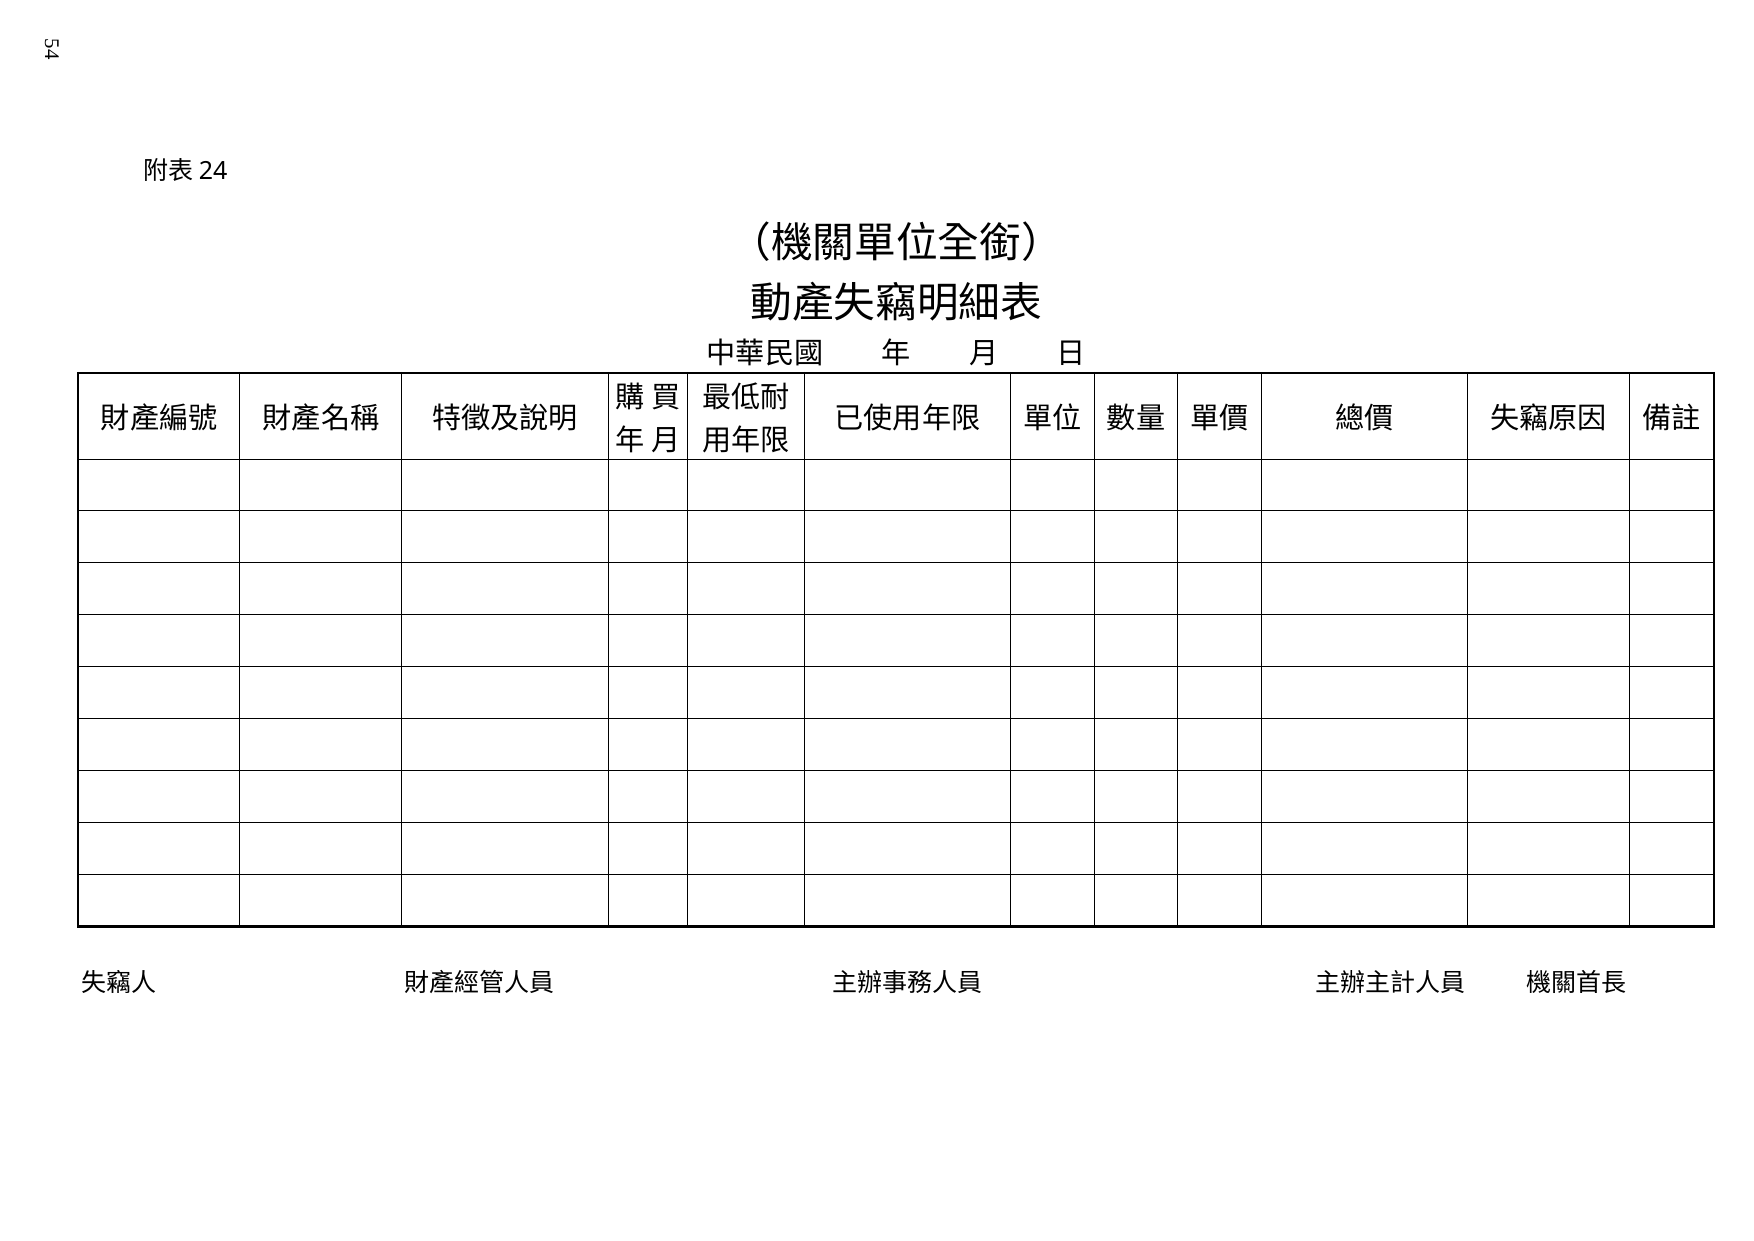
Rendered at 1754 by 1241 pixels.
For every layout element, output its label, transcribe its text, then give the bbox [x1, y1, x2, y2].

table_cell [1011, 511, 1094, 562]
table_cell [402, 823, 608, 873]
table_cell [1178, 823, 1261, 873]
table_cell [1468, 823, 1629, 873]
table_cell [240, 928, 402, 961]
table_cell [79, 771, 239, 822]
table_cell [79, 460, 239, 510]
table_cell 財產名稱 [240, 374, 401, 458]
table_cell [1178, 771, 1261, 822]
table_cell [1178, 511, 1261, 562]
table_cell [688, 615, 804, 666]
table_cell [1630, 875, 1713, 925]
table_cell [79, 563, 239, 614]
table_cell [1262, 667, 1467, 718]
table_cell [1011, 719, 1094, 770]
table_cell 失竊人 [78, 961, 240, 999]
table_cell 已使用年限 [805, 374, 1010, 458]
table_cell 單價 [1178, 374, 1261, 458]
table_cell [609, 823, 687, 873]
table_cell [79, 511, 239, 562]
table_cell [805, 460, 1010, 510]
table_cell [240, 667, 401, 718]
table_cell [1262, 511, 1467, 562]
table_cell [402, 719, 608, 770]
table_cell [1011, 667, 1094, 718]
table_cell [805, 823, 1010, 873]
table_cell [1011, 961, 1094, 999]
table_cell [1262, 823, 1467, 873]
table_cell [79, 875, 239, 925]
table_cell [240, 563, 401, 614]
table_cell [1011, 771, 1094, 822]
table_cell [1178, 961, 1261, 999]
table_cell [240, 719, 401, 770]
table_cell [402, 460, 608, 510]
table_cell 財產經管人員 [402, 961, 608, 999]
table_cell [608, 961, 687, 999]
table_cell [402, 771, 608, 822]
table_cell [240, 875, 401, 925]
table_cell [1095, 823, 1177, 873]
table_cell [1011, 460, 1094, 510]
table_cell [1468, 667, 1629, 718]
table_cell [1011, 928, 1094, 961]
table_cell [688, 771, 804, 822]
table_cell 單位 [1011, 374, 1094, 458]
table_cell [805, 875, 1010, 925]
table_cell [1262, 719, 1467, 770]
table_cell [1011, 875, 1094, 925]
table_cell [240, 961, 402, 999]
table_cell [1095, 563, 1177, 614]
table_cell [240, 823, 401, 873]
table_cell [609, 511, 687, 562]
table_cell [78, 928, 240, 961]
table_cell [688, 875, 804, 925]
table_cell [1468, 928, 1629, 961]
table_cell [805, 511, 1010, 562]
table_cell 備註 [1630, 374, 1713, 458]
table_cell [1261, 928, 1468, 961]
table_cell [688, 563, 804, 614]
table_cell 總價 [1262, 374, 1467, 458]
table_cell [1262, 875, 1467, 925]
table_cell [240, 460, 401, 510]
table_cell [1630, 615, 1713, 666]
table_cell [1262, 460, 1467, 510]
table_cell [402, 875, 608, 925]
table_cell [688, 511, 804, 562]
table_cell 失竊原因 [1468, 374, 1629, 458]
table_cell [240, 511, 401, 562]
table_cell [1630, 667, 1713, 718]
table_cell [609, 875, 687, 925]
table_cell 購 買 年 月 [609, 374, 687, 458]
table_cell [1178, 875, 1261, 925]
table_cell [805, 563, 1010, 614]
table_cell [402, 511, 608, 562]
table_cell [240, 771, 401, 822]
table_cell [805, 771, 1010, 822]
text 附表24 [144, 151, 360, 182]
table_cell [1630, 823, 1713, 873]
table_cell [1178, 615, 1261, 666]
table_cell [688, 667, 804, 718]
table_cell [1468, 875, 1629, 925]
table_cell [609, 615, 687, 666]
table_cell 主辦事務人員 [804, 961, 1011, 999]
table_cell 動產失竊明細表 [78, 269, 1714, 329]
table_cell [1468, 563, 1629, 614]
table_cell [1095, 875, 1177, 925]
table_cell [402, 667, 608, 718]
table_cell [1094, 961, 1178, 999]
table_cell [240, 615, 401, 666]
table_cell [1468, 615, 1629, 666]
table_cell [402, 563, 608, 614]
table_cell [1262, 615, 1467, 666]
table_cell [402, 928, 608, 961]
table_cell [804, 928, 1011, 961]
table_cell [1095, 615, 1177, 666]
table_cell [609, 667, 687, 718]
table_cell [608, 928, 687, 961]
table_cell [609, 719, 687, 770]
table_cell [1630, 771, 1713, 822]
table_cell [1178, 460, 1261, 510]
table_cell [79, 719, 239, 770]
table_cell [1095, 667, 1177, 718]
table_cell [1630, 460, 1713, 510]
table_cell 機關首長 [1468, 961, 1629, 999]
table_cell [1011, 615, 1094, 666]
table_cell [1178, 667, 1261, 718]
table_cell 主辦主計人員 [1261, 961, 1468, 999]
table_cell [1094, 928, 1178, 961]
table_cell [1629, 961, 1714, 999]
table_cell [1095, 719, 1177, 770]
table_cell [1262, 771, 1467, 822]
table_cell [1630, 719, 1713, 770]
table_cell [688, 928, 804, 961]
table_cell [688, 961, 804, 999]
table_cell [1178, 563, 1261, 614]
table_cell 最低耐用年限 [688, 374, 804, 458]
table_cell [805, 615, 1010, 666]
table_cell [1011, 823, 1094, 873]
table_cell [1262, 563, 1467, 614]
table_cell [1630, 563, 1713, 614]
table_cell 數量 [1095, 374, 1177, 458]
table_header （機關單位全銜） [78, 209, 1714, 269]
table_cell [1095, 511, 1177, 562]
table_cell [1468, 460, 1629, 510]
table_cell [1468, 719, 1629, 770]
table_cell 財產編號 [79, 374, 239, 458]
table_cell [402, 615, 608, 666]
table_cell [1468, 771, 1629, 822]
table_cell [1095, 460, 1177, 510]
table_cell [609, 771, 687, 822]
table_cell [688, 719, 804, 770]
table_cell [1095, 771, 1177, 822]
table_cell [688, 823, 804, 873]
table_cell [1468, 511, 1629, 562]
table_cell [609, 563, 687, 614]
table_cell 特徵及說明 [402, 374, 608, 458]
table_cell [805, 667, 1010, 718]
table_cell [79, 615, 239, 666]
table_cell 中華民國 年 月 日 [78, 330, 1714, 372]
table_cell [1630, 511, 1713, 562]
table_cell [1178, 928, 1261, 961]
table_cell [805, 719, 1010, 770]
table_cell [1629, 928, 1714, 961]
table_cell [1011, 563, 1094, 614]
table_cell [79, 667, 239, 718]
table_cell [79, 823, 239, 873]
table_cell [688, 460, 804, 510]
table_cell [609, 460, 687, 510]
table_cell [1178, 719, 1261, 770]
